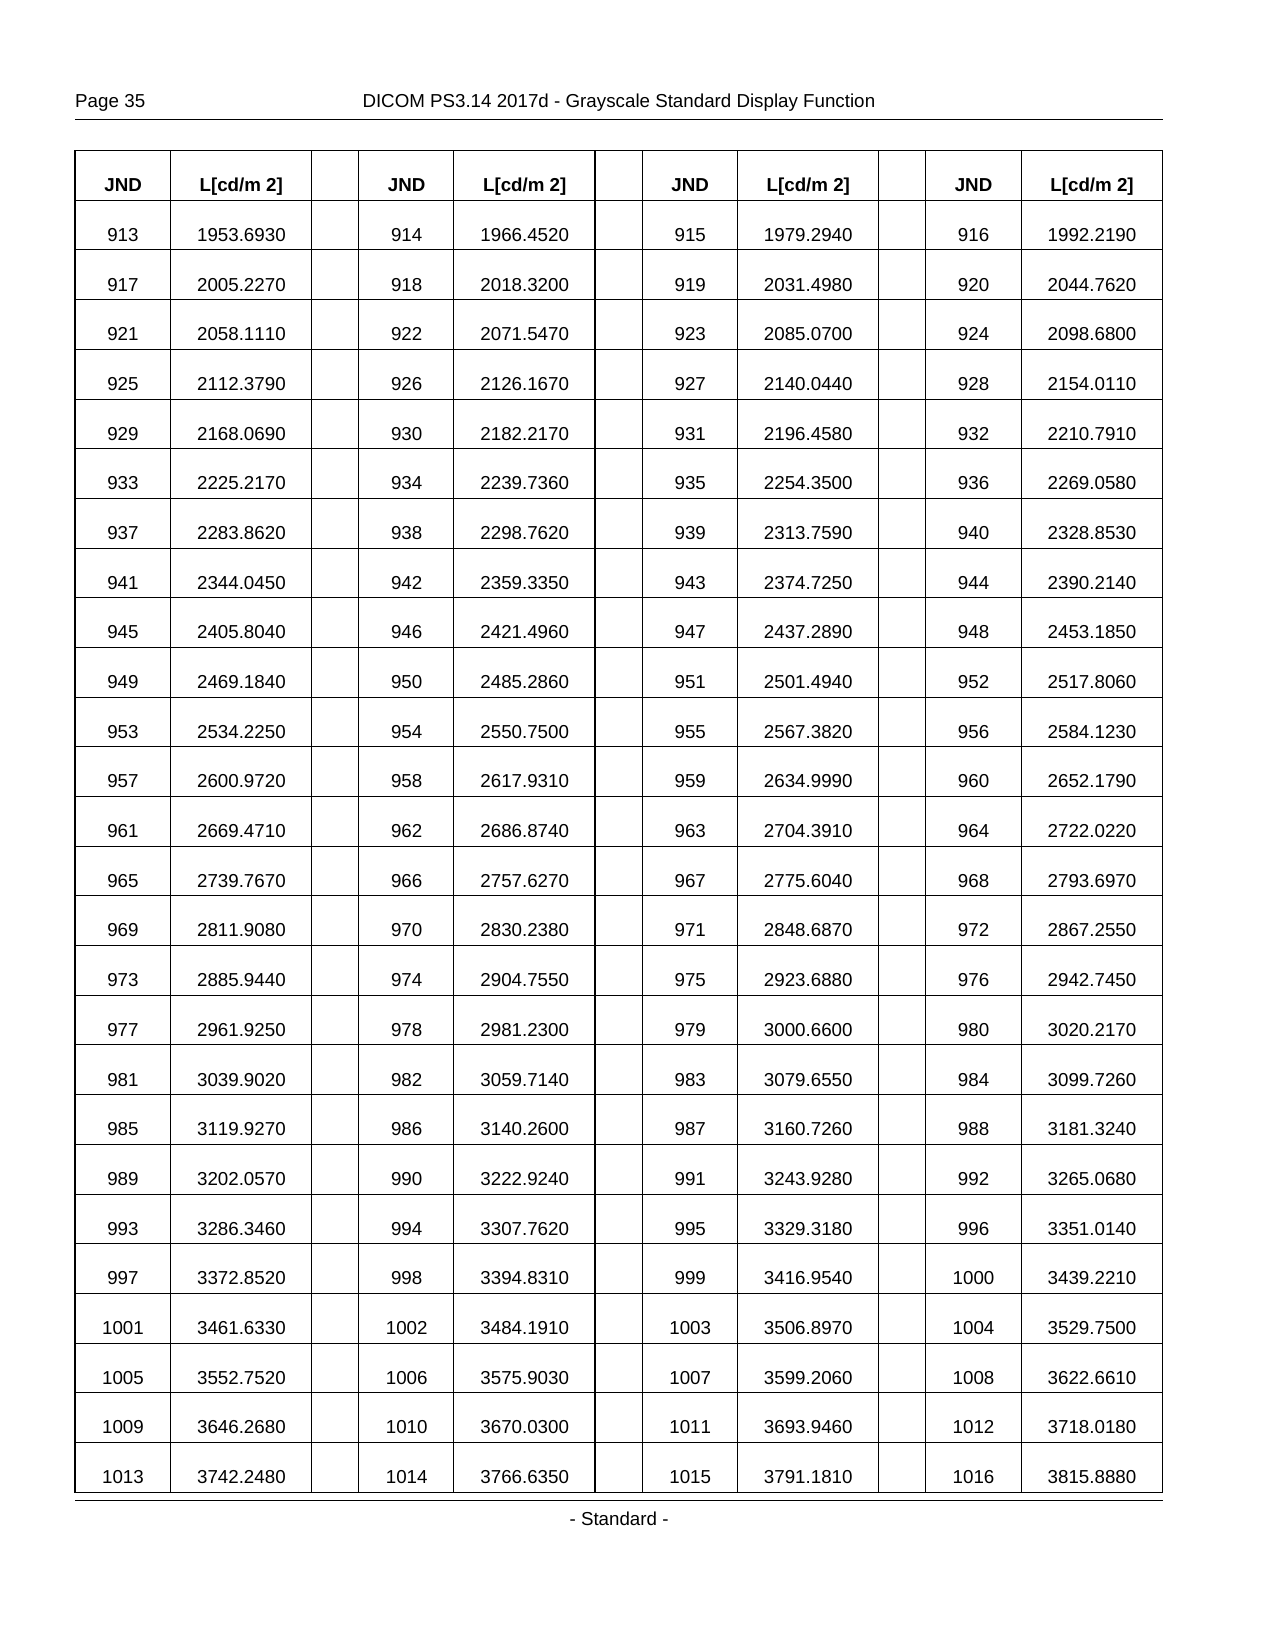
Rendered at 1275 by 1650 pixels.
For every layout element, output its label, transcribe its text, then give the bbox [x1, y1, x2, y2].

table_cell 1966.4520 [454, 201, 594, 249]
table_cell 965 [76, 847, 170, 895]
table_cell 935 [643, 449, 737, 498]
table_cell 3439.2210 [1022, 1244, 1162, 1293]
table_cell [312, 549, 358, 597]
table_header [879, 151, 925, 200]
table_cell 922 [359, 300, 453, 349]
table_cell 3646.2680 [171, 1393, 311, 1442]
table_cell 2904.7550 [454, 946, 594, 995]
table_header JND [926, 151, 1021, 200]
table_header L[cd/m 2] [738, 151, 878, 200]
table_cell [596, 449, 642, 498]
table_cell [596, 896, 642, 945]
table_cell [312, 1294, 358, 1342]
table_cell 2071.5470 [454, 300, 594, 349]
table_cell 957 [76, 747, 170, 796]
table_cell [879, 201, 925, 249]
table_cell 3791.1810 [738, 1443, 878, 1492]
table_cell [312, 847, 358, 895]
table_cell 3039.9020 [171, 1045, 311, 1094]
table_cell 1000 [926, 1244, 1021, 1293]
table_cell 2058.1110 [171, 300, 311, 349]
table_cell 998 [359, 1244, 453, 1293]
table_cell 971 [643, 896, 737, 945]
table_cell [879, 1344, 925, 1392]
table_cell 990 [359, 1145, 453, 1193]
table_cell [879, 1393, 925, 1442]
table_cell 2704.3910 [738, 797, 878, 846]
table_cell 2328.8530 [1022, 499, 1162, 547]
table_cell 970 [359, 896, 453, 945]
table_cell 1010 [359, 1393, 453, 1442]
table_cell [312, 747, 358, 796]
table_cell 919 [643, 250, 737, 299]
table_cell 913 [76, 201, 170, 249]
table_cell [879, 946, 925, 995]
table_cell 1009 [76, 1393, 170, 1442]
table_cell 3329.3180 [738, 1195, 878, 1243]
table_cell [596, 946, 642, 995]
table_cell [596, 698, 642, 746]
table_cell [879, 996, 925, 1044]
table_cell [596, 499, 642, 547]
table_cell 2405.8040 [171, 598, 311, 647]
table_cell 936 [926, 449, 1021, 498]
table_header L[cd/m 2] [454, 151, 594, 200]
table_cell 2005.2270 [171, 250, 311, 299]
table_cell 981 [76, 1045, 170, 1094]
table_cell 917 [76, 250, 170, 299]
table_cell 2517.8060 [1022, 648, 1162, 697]
table_cell 937 [76, 499, 170, 547]
table_cell 2617.9310 [454, 747, 594, 796]
table_cell 2848.6870 [738, 896, 878, 945]
table_cell 999 [643, 1244, 737, 1293]
table_cell 2942.7450 [1022, 946, 1162, 995]
table_cell 989 [76, 1145, 170, 1193]
table_cell 952 [926, 648, 1021, 697]
table_header JND [643, 151, 737, 200]
table_cell [596, 996, 642, 1044]
table_cell 2885.9440 [171, 946, 311, 995]
table_cell [879, 449, 925, 498]
table_cell 3202.0570 [171, 1145, 311, 1193]
table_cell 1001 [76, 1294, 170, 1342]
table_cell [879, 896, 925, 945]
table_cell 951 [643, 648, 737, 697]
table_cell 3099.7260 [1022, 1045, 1162, 1094]
table_cell [879, 400, 925, 448]
table_cell 993 [76, 1195, 170, 1243]
table_cell 2534.2250 [171, 698, 311, 746]
table_cell 2112.3790 [171, 350, 311, 398]
table_cell 948 [926, 598, 1021, 647]
table_cell 914 [359, 201, 453, 249]
table_cell 923 [643, 300, 737, 349]
table_cell [879, 1244, 925, 1293]
table_cell 916 [926, 201, 1021, 249]
table_cell 945 [76, 598, 170, 647]
table_cell 2981.2300 [454, 996, 594, 1044]
table_cell 915 [643, 201, 737, 249]
table_header JND [76, 151, 170, 200]
table_cell [596, 201, 642, 249]
table_cell 1979.2940 [738, 201, 878, 249]
table_cell [596, 1045, 642, 1094]
table_cell 2811.9080 [171, 896, 311, 945]
table_cell 956 [926, 698, 1021, 746]
table_cell [596, 350, 642, 398]
table_cell [312, 1344, 358, 1392]
table_cell [879, 1045, 925, 1094]
table_cell [596, 598, 642, 647]
table_header [596, 151, 642, 200]
table_cell [879, 1294, 925, 1342]
table_cell 1004 [926, 1294, 1021, 1342]
table_cell [312, 1393, 358, 1442]
table_cell [312, 1145, 358, 1193]
table_cell 933 [76, 449, 170, 498]
table_cell [879, 747, 925, 796]
table_cell 3372.8520 [171, 1244, 311, 1293]
table_cell 3119.9270 [171, 1095, 311, 1144]
table_cell 953 [76, 698, 170, 746]
table_cell 994 [359, 1195, 453, 1243]
table_cell 927 [643, 350, 737, 398]
table_cell 992 [926, 1145, 1021, 1193]
table_cell 940 [926, 499, 1021, 547]
table_cell 3742.2480 [171, 1443, 311, 1492]
table_cell 2485.2860 [454, 648, 594, 697]
table_cell 3552.7520 [171, 1344, 311, 1392]
table_cell 3243.9280 [738, 1145, 878, 1193]
table_cell [596, 1344, 642, 1392]
table_cell 982 [359, 1045, 453, 1094]
table_cell 986 [359, 1095, 453, 1144]
table_cell 925 [76, 350, 170, 398]
table_cell 968 [926, 847, 1021, 895]
table_cell 984 [926, 1045, 1021, 1094]
table_cell 949 [76, 648, 170, 697]
table_cell 2923.6880 [738, 946, 878, 995]
table_cell 2757.6270 [454, 847, 594, 895]
table_cell 924 [926, 300, 1021, 349]
table_cell [596, 1195, 642, 1243]
table_cell [312, 350, 358, 398]
table_cell 955 [643, 698, 737, 746]
table_cell [879, 1095, 925, 1144]
table_cell 3394.8310 [454, 1244, 594, 1293]
table_cell 2453.1850 [1022, 598, 1162, 647]
table_cell 2154.0110 [1022, 350, 1162, 398]
table_cell 979 [643, 996, 737, 1044]
table_cell 3059.7140 [454, 1045, 594, 1094]
table_cell 2600.9720 [171, 747, 311, 796]
table_cell [879, 250, 925, 299]
table_cell 1012 [926, 1393, 1021, 1442]
table_cell 930 [359, 400, 453, 448]
table_cell [879, 350, 925, 398]
table_cell 2669.4710 [171, 797, 311, 846]
table_cell [596, 1244, 642, 1293]
table_cell 2182.2170 [454, 400, 594, 448]
table_cell 996 [926, 1195, 1021, 1243]
table_cell 985 [76, 1095, 170, 1144]
table_cell 2793.6970 [1022, 847, 1162, 895]
table_cell 2225.2170 [171, 449, 311, 498]
table_cell 2437.2890 [738, 598, 878, 647]
table_cell [596, 300, 642, 349]
table_cell [596, 1095, 642, 1144]
table_cell 3670.0300 [454, 1393, 594, 1442]
table_cell [312, 996, 358, 1044]
table_cell 2313.7590 [738, 499, 878, 547]
table_cell 2140.0440 [738, 350, 878, 398]
table_cell 3815.8880 [1022, 1443, 1162, 1492]
table_cell 3222.9240 [454, 1145, 594, 1193]
table_cell 2830.2380 [454, 896, 594, 945]
table_cell [312, 1443, 358, 1492]
table_cell 1007 [643, 1344, 737, 1392]
table_cell 1005 [76, 1344, 170, 1392]
table_cell 1014 [359, 1443, 453, 1492]
table_header L[cd/m 2] [1022, 151, 1162, 200]
table_cell 972 [926, 896, 1021, 945]
table_cell 941 [76, 549, 170, 597]
table_cell 3461.6330 [171, 1294, 311, 1342]
table_cell 2652.1790 [1022, 747, 1162, 796]
table_cell 950 [359, 648, 453, 697]
table_cell [312, 698, 358, 746]
table_cell 934 [359, 449, 453, 498]
table_cell 3575.9030 [454, 1344, 594, 1392]
table_cell 977 [76, 996, 170, 1044]
table_cell 3000.6600 [738, 996, 878, 1044]
table_cell 2359.3350 [454, 549, 594, 597]
table_cell 3160.7260 [738, 1095, 878, 1144]
table_cell [879, 499, 925, 547]
table_cell 2390.2140 [1022, 549, 1162, 597]
table_cell 1016 [926, 1443, 1021, 1492]
table_cell 997 [76, 1244, 170, 1293]
table_cell 3351.0140 [1022, 1195, 1162, 1243]
table_cell 2567.3820 [738, 698, 878, 746]
table_cell [879, 847, 925, 895]
table_cell 2584.1230 [1022, 698, 1162, 746]
table_cell 2344.0450 [171, 549, 311, 597]
table_cell [312, 201, 358, 249]
table_cell 2085.0700 [738, 300, 878, 349]
table_cell 960 [926, 747, 1021, 796]
table_cell 932 [926, 400, 1021, 448]
table_cell 931 [643, 400, 737, 448]
table_cell 926 [359, 350, 453, 398]
table_cell [596, 847, 642, 895]
table_cell [879, 1443, 925, 1492]
table_cell 978 [359, 996, 453, 1044]
table_cell 939 [643, 499, 737, 547]
table_cell 3599.2060 [738, 1344, 878, 1392]
table_cell [312, 1195, 358, 1243]
table_cell 2686.8740 [454, 797, 594, 846]
table_cell 1013 [76, 1443, 170, 1492]
table_cell [312, 797, 358, 846]
table_cell 954 [359, 698, 453, 746]
table_cell 3079.6550 [738, 1045, 878, 1094]
table_cell 3265.0680 [1022, 1145, 1162, 1193]
table_cell [312, 499, 358, 547]
table_cell 1008 [926, 1344, 1021, 1392]
table_cell 2269.0580 [1022, 449, 1162, 498]
table_cell 976 [926, 946, 1021, 995]
table_cell [312, 1095, 358, 1144]
table_cell 964 [926, 797, 1021, 846]
table_cell 973 [76, 946, 170, 995]
table_cell [312, 449, 358, 498]
table_cell 962 [359, 797, 453, 846]
table_cell [312, 598, 358, 647]
table_cell 2775.6040 [738, 847, 878, 895]
table_cell [312, 250, 358, 299]
table_cell 980 [926, 996, 1021, 1044]
table_cell 2254.3500 [738, 449, 878, 498]
table_header L[cd/m 2] [171, 151, 311, 200]
table_cell 921 [76, 300, 170, 349]
table_cell 929 [76, 400, 170, 448]
table_cell 995 [643, 1195, 737, 1243]
table_cell [879, 300, 925, 349]
table_cell 987 [643, 1095, 737, 1144]
table_cell 2298.7620 [454, 499, 594, 547]
table_cell [312, 896, 358, 945]
table_header [312, 151, 358, 200]
table_cell [596, 797, 642, 846]
table_cell [312, 648, 358, 697]
table_cell 1992.2190 [1022, 201, 1162, 249]
table_cell 2739.7670 [171, 847, 311, 895]
table_cell 2374.7250 [738, 549, 878, 597]
table_cell 2044.7620 [1022, 250, 1162, 299]
table_cell 2469.1840 [171, 648, 311, 697]
table_cell 983 [643, 1045, 737, 1094]
table_cell 963 [643, 797, 737, 846]
table_cell 3416.9540 [738, 1244, 878, 1293]
table_cell 966 [359, 847, 453, 895]
table_cell 1003 [643, 1294, 737, 1342]
table_cell 1002 [359, 1294, 453, 1342]
table_cell 947 [643, 598, 737, 647]
table_cell [879, 1145, 925, 1193]
table_cell [879, 598, 925, 647]
table_cell 3020.2170 [1022, 996, 1162, 1044]
table_cell 975 [643, 946, 737, 995]
table_cell 958 [359, 747, 453, 796]
table_cell 2867.2550 [1022, 896, 1162, 945]
table_cell [596, 1145, 642, 1193]
table_cell 2168.0690 [171, 400, 311, 448]
table_cell 2961.9250 [171, 996, 311, 1044]
table_cell 3693.9460 [738, 1393, 878, 1442]
table_cell 2031.4980 [738, 250, 878, 299]
table_cell 2098.6800 [1022, 300, 1162, 349]
table_cell 3286.3460 [171, 1195, 311, 1243]
table_cell 988 [926, 1095, 1021, 1144]
table_cell 2634.9990 [738, 747, 878, 796]
table_cell 1011 [643, 1393, 737, 1442]
table_cell 920 [926, 250, 1021, 299]
table_cell 1953.6930 [171, 201, 311, 249]
table_cell 3766.6350 [454, 1443, 594, 1492]
table_cell [312, 1244, 358, 1293]
table_cell 961 [76, 797, 170, 846]
table_cell 944 [926, 549, 1021, 597]
table_cell [596, 747, 642, 796]
table_cell [312, 300, 358, 349]
table_cell [596, 1443, 642, 1492]
table_cell 2550.7500 [454, 698, 594, 746]
table_cell [596, 648, 642, 697]
table_cell 938 [359, 499, 453, 547]
table_cell 3484.1910 [454, 1294, 594, 1342]
table_cell 3140.2600 [454, 1095, 594, 1144]
table_cell 3307.7620 [454, 1195, 594, 1243]
table_cell 2210.7910 [1022, 400, 1162, 448]
table_cell [879, 797, 925, 846]
table_cell 2501.4940 [738, 648, 878, 697]
table_cell [879, 648, 925, 697]
table_cell [596, 549, 642, 597]
table_cell 2196.4580 [738, 400, 878, 448]
table_cell [312, 946, 358, 995]
table_cell 3718.0180 [1022, 1393, 1162, 1442]
table_cell 1006 [359, 1344, 453, 1392]
table_cell [879, 549, 925, 597]
table_cell 928 [926, 350, 1021, 398]
table_cell 1015 [643, 1443, 737, 1492]
table_cell 2722.0220 [1022, 797, 1162, 846]
table_cell 969 [76, 896, 170, 945]
table_cell 967 [643, 847, 737, 895]
table_cell 943 [643, 549, 737, 597]
table_cell 974 [359, 946, 453, 995]
table_cell [596, 250, 642, 299]
table_cell [312, 400, 358, 448]
table_cell 942 [359, 549, 453, 597]
table_cell 2421.4960 [454, 598, 594, 647]
table_cell [596, 1393, 642, 1442]
table_cell 3181.3240 [1022, 1095, 1162, 1144]
table_cell [596, 1294, 642, 1342]
table_header JND [359, 151, 453, 200]
table_cell [312, 1045, 358, 1094]
table_cell [879, 698, 925, 746]
table_cell 2018.3200 [454, 250, 594, 299]
table_cell 2126.1670 [454, 350, 594, 398]
table_cell 2283.8620 [171, 499, 311, 547]
table_cell 2239.7360 [454, 449, 594, 498]
table_cell 991 [643, 1145, 737, 1193]
table_cell [879, 1195, 925, 1243]
table_cell 3622.6610 [1022, 1344, 1162, 1392]
table_cell 959 [643, 747, 737, 796]
table_cell 3529.7500 [1022, 1294, 1162, 1342]
table_cell 3506.8970 [738, 1294, 878, 1342]
table_cell 946 [359, 598, 453, 647]
table_cell [596, 400, 642, 448]
table_cell 918 [359, 250, 453, 299]
